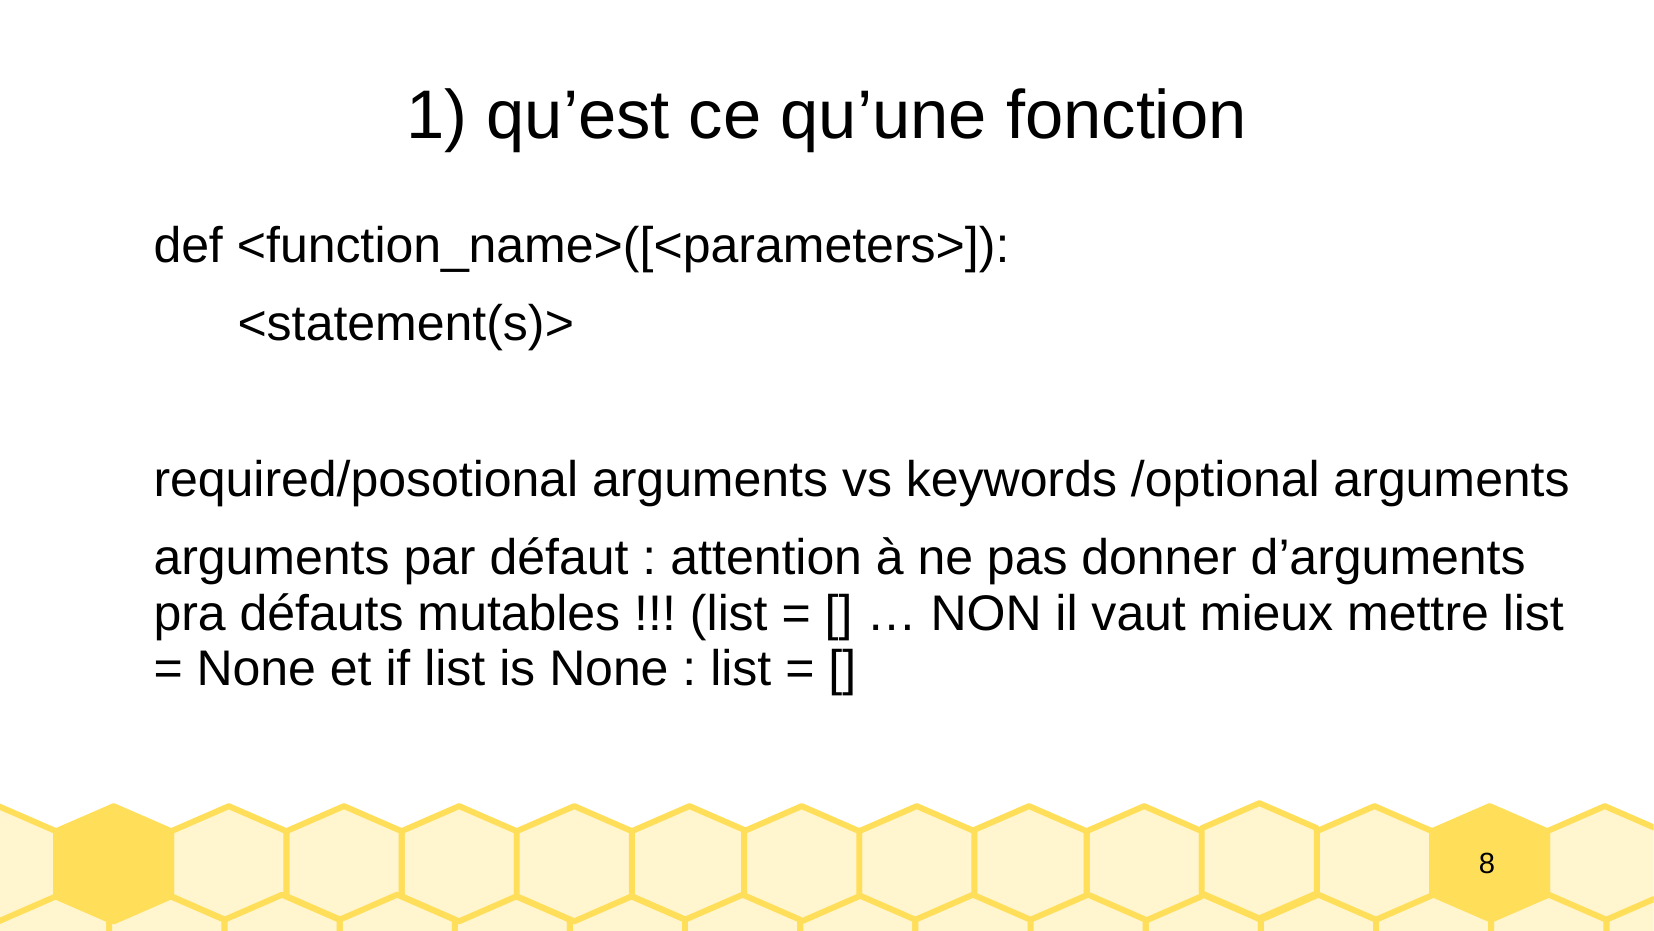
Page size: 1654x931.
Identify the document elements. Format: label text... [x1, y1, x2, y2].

title 1) qu’est ce qu’une fonction [82, 37, 1571, 193]
list def <function_name>([<parameters>]): <statement(s)> required/posotional arguments vs keywords /optional arguments arguments par défaut : attention à ne pas donner d’arguments pra défauts mutables !!! (list = [] … NON il vaut mieux mettre list = None et if list is None : list = [] [82, 217, 1571, 758]
